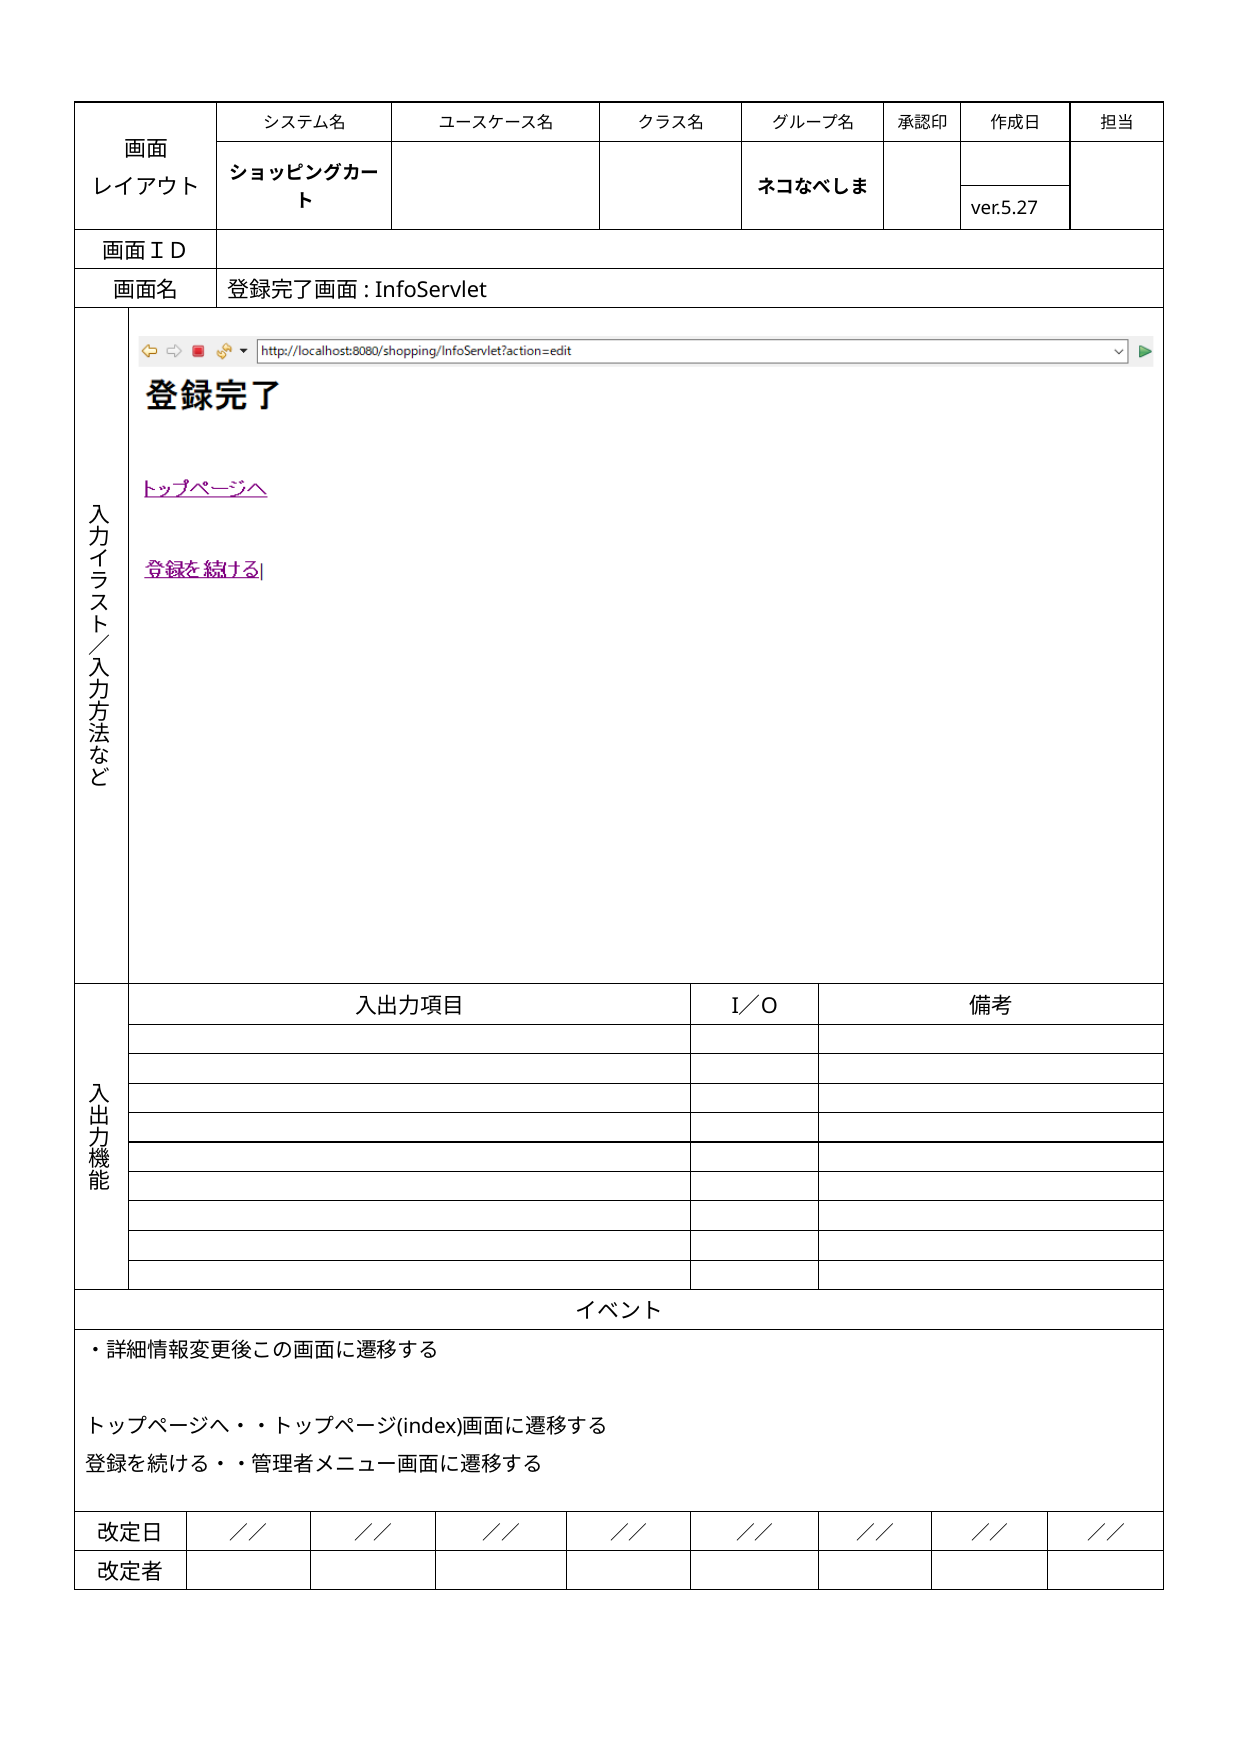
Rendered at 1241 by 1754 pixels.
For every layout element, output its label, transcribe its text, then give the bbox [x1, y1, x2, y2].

table_cell ／／ [1048, 1512, 1163, 1550]
table_cell 備考 [819, 984, 1163, 1023]
table_cell [961, 142, 1069, 185]
table_cell 画面ＩＤ [75, 230, 216, 268]
table_cell 登録完了画面 : InfoServlet [217, 269, 1163, 307]
table_cell [187, 1551, 310, 1589]
table_cell [129, 1084, 690, 1112]
table_cell [884, 142, 960, 229]
table_cell [129, 308, 1163, 983]
table_cell [217, 230, 1163, 268]
table_header グループ名 [742, 103, 883, 141]
table_cell [691, 1025, 818, 1053]
table_cell 画面名 [75, 269, 216, 307]
table_cell 改定日 [75, 1512, 186, 1550]
table_cell ver.5.27 [961, 186, 1069, 229]
table_cell イベント [75, 1290, 1163, 1329]
table_cell ／／ [187, 1512, 310, 1550]
table_header ユースケース名 [392, 103, 599, 141]
table_cell [311, 1551, 435, 1589]
table_cell [932, 1551, 1047, 1589]
table_cell ショッピングカート [217, 142, 391, 229]
table_cell ／／ [691, 1512, 818, 1550]
table_cell [819, 1054, 1163, 1082]
table_cell [436, 1551, 566, 1589]
table_header システム名 [217, 103, 391, 141]
table_cell [819, 1084, 1163, 1112]
table_header クラス名 [600, 103, 741, 141]
table_cell [691, 1231, 818, 1259]
table_cell [1071, 142, 1163, 229]
table_cell [819, 1172, 1163, 1200]
table_cell ／／ [311, 1512, 435, 1550]
table_cell [129, 1231, 690, 1259]
table_cell [129, 1113, 690, 1141]
table_cell ネコなべしま [742, 142, 883, 229]
table_cell [129, 1261, 690, 1289]
table_cell ／／ [436, 1512, 566, 1550]
table_cell [691, 1261, 818, 1289]
table_cell 入出力項目 [129, 984, 690, 1023]
table_cell [691, 1551, 818, 1589]
table_cell [129, 1172, 690, 1200]
table_cell [819, 1201, 1163, 1230]
table_cell 改定者 [75, 1551, 186, 1589]
table_cell [691, 1172, 818, 1200]
table_cell [819, 1231, 1163, 1259]
table_header 承認印 [884, 103, 960, 141]
table_cell ／／ [932, 1512, 1047, 1550]
table_header 担当 [1071, 103, 1163, 141]
table_cell [691, 1084, 818, 1112]
table_cell I／O [691, 984, 818, 1023]
table_cell 入力イラスト／入力方法など [75, 308, 128, 983]
table_cell [129, 1143, 690, 1171]
table_cell [819, 1025, 1163, 1053]
table_cell [819, 1143, 1163, 1171]
table_cell [392, 142, 599, 229]
table_cell [129, 1201, 690, 1230]
table_cell [819, 1551, 931, 1589]
table_cell [600, 142, 741, 229]
table_cell ／／ [819, 1512, 931, 1550]
table_cell [129, 1054, 690, 1082]
table_cell ・詳細情報変更後この画面に遷移する トップページへ・・トップページ(index)画面に遷移する 登録を続ける・・管理者メニュー画面に遷移する [75, 1330, 1163, 1511]
table_cell [819, 1261, 1163, 1289]
table_cell [691, 1201, 818, 1230]
table_cell [691, 1113, 818, 1141]
table_cell [691, 1054, 818, 1082]
table_cell [567, 1551, 690, 1589]
table_cell 入出力機能 [75, 984, 128, 1289]
table_cell [129, 1025, 690, 1053]
picture [138, 336, 1154, 932]
table_header 画面 レイアウト [75, 103, 216, 229]
table_header 作成日 [961, 103, 1069, 141]
table_cell [1048, 1551, 1163, 1589]
table_cell ／／ [567, 1512, 690, 1550]
table_cell [691, 1143, 818, 1171]
table_cell [819, 1113, 1163, 1141]
